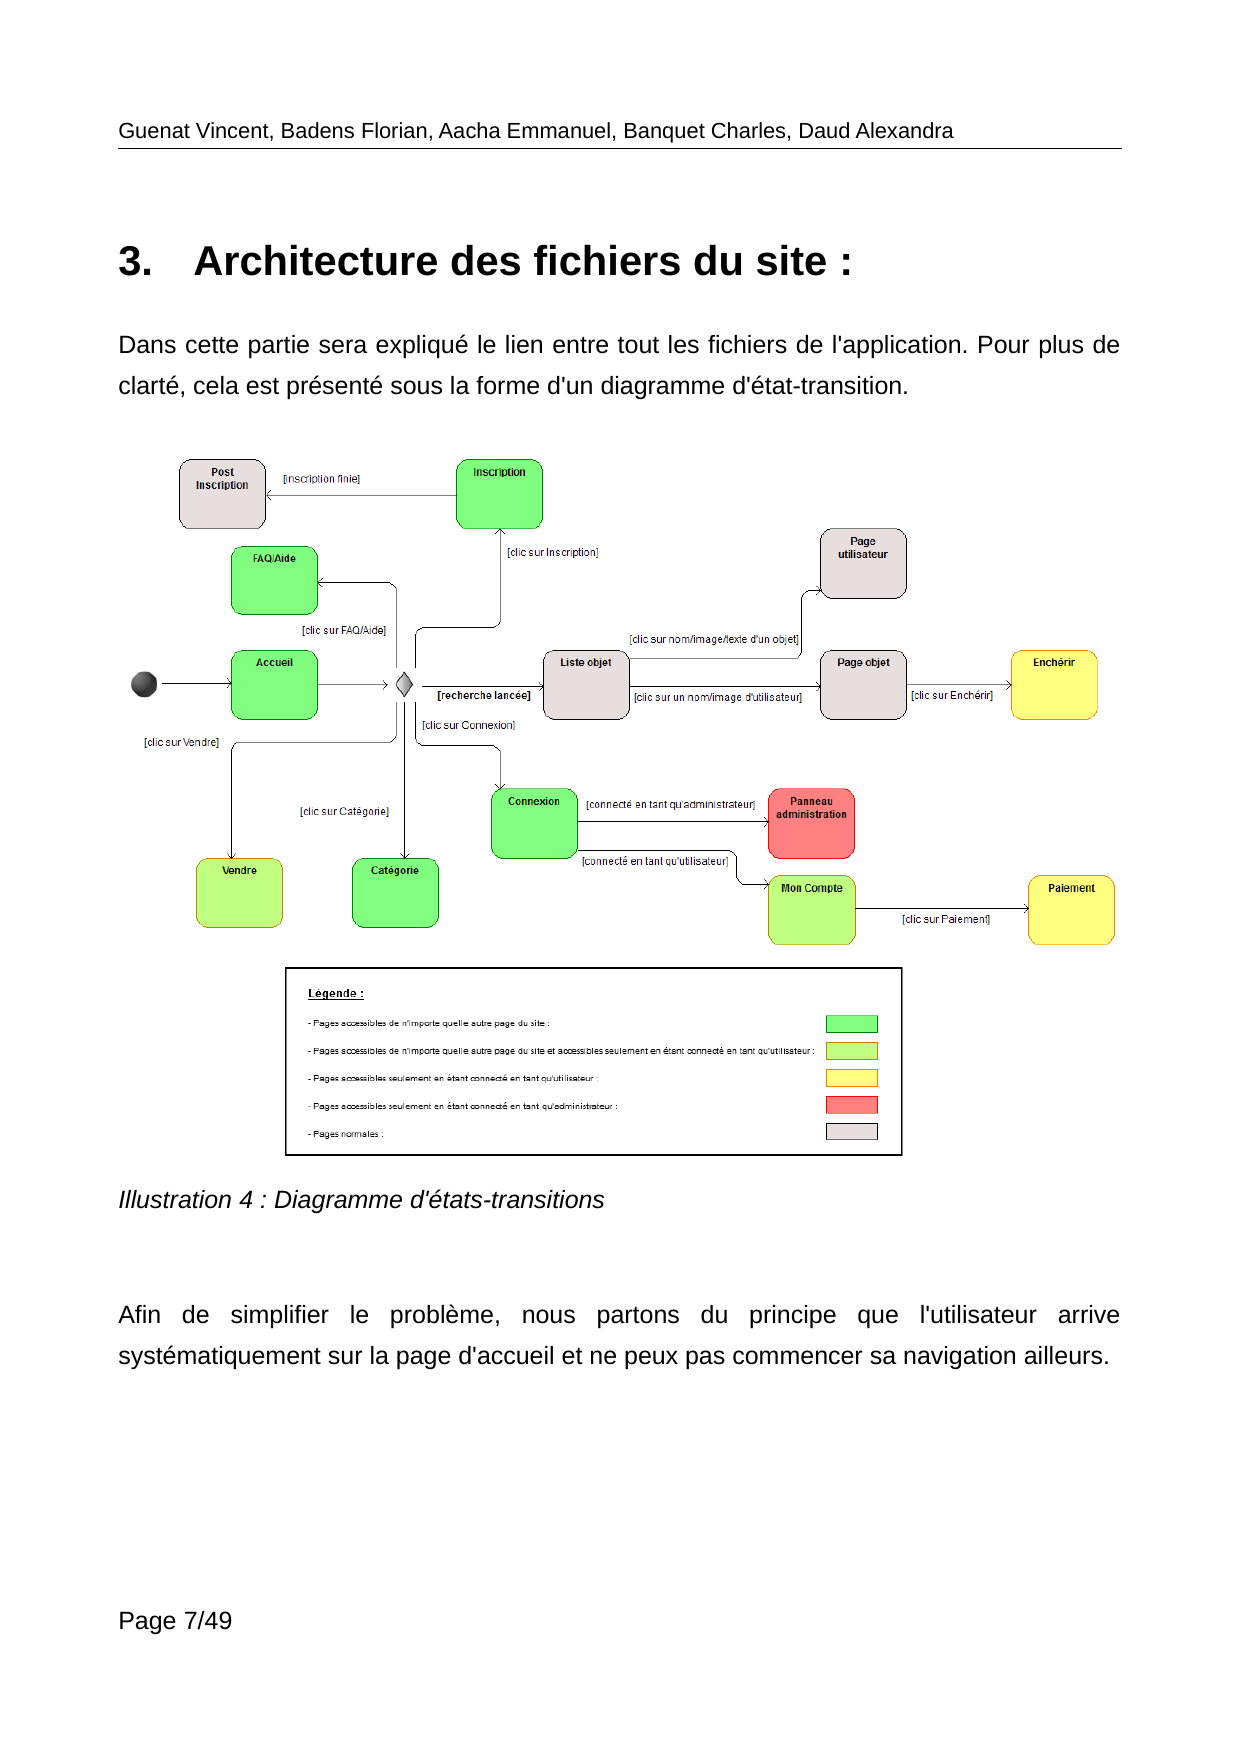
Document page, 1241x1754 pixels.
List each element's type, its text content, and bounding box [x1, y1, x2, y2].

subtitle Architecture des fichiers du site : [118, 236, 1122, 284]
text Dans cette partie sera expliqué le lien entre tout les fichiers de l'application. Pour plus de clarté, cela est présenté sous la forme d'un diagramme d'état-transition. [118, 320, 1122, 403]
text Afin de simplifier le problème, nous partons du principe que l'utilisateur arrive systématiquement sur la page d'accueil et ne peux pas commencer sa navigation ailleurs. [118, 1290, 1122, 1373]
text Illustration 4 : Diagramme d'états-transitions [118, 1185, 1122, 1213]
picture [118, 450, 1123, 1185]
